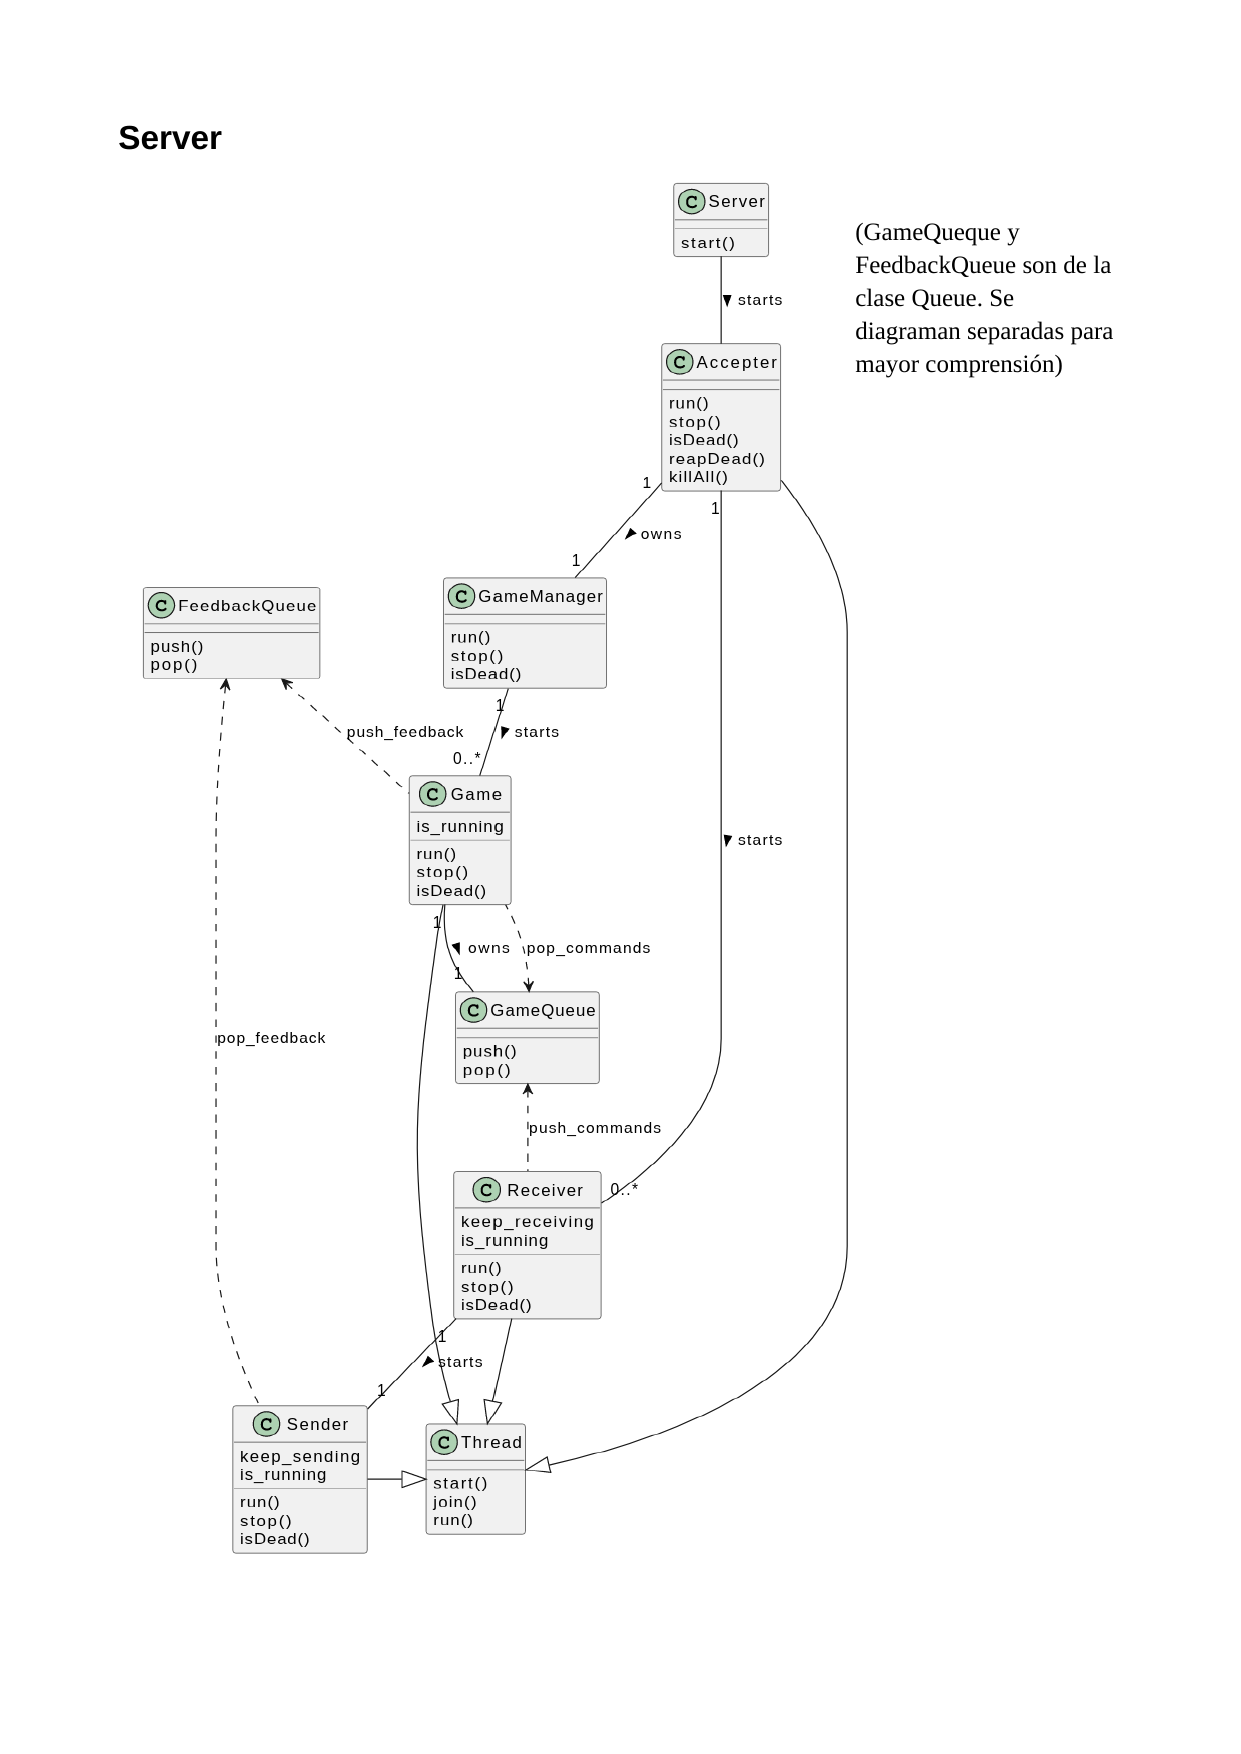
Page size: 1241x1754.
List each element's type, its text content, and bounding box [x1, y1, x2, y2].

subtitle Server [118, 118, 1122, 157]
picture [135, 175, 855, 1560]
text [118, 217, 135, 377]
text (GameQueque y FeedbackQueue son de la clase Queue. Se diagraman separadas para mayor comprensión) [855, 217, 1122, 377]
